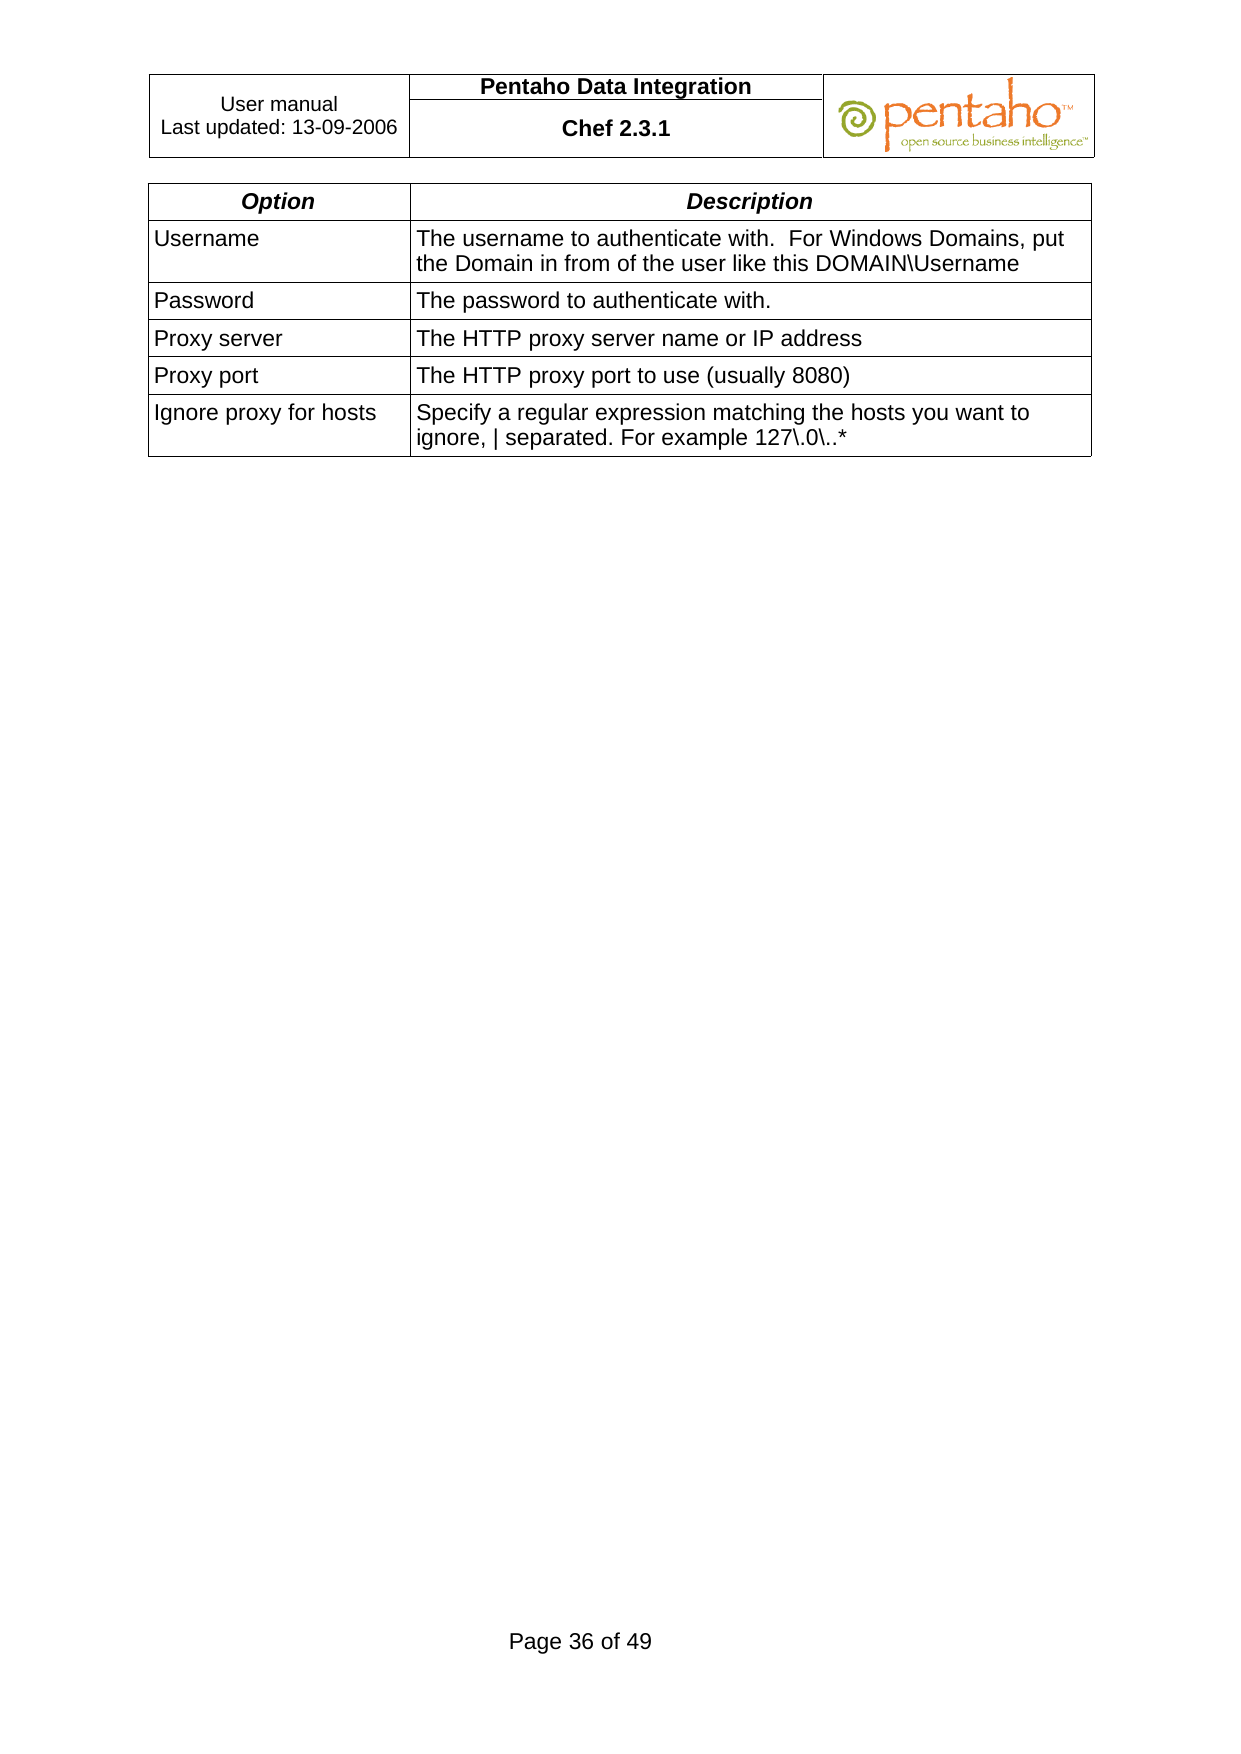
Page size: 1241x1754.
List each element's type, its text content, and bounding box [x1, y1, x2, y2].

table_header Option [149, 184, 410, 220]
table_cell The password to authenticate with. [411, 283, 1091, 319]
table_cell The HTTP proxy server name or IP address [411, 320, 1091, 356]
table_cell Proxy port [149, 357, 410, 394]
table_cell Password [149, 283, 410, 319]
table_cell Username [149, 221, 410, 282]
table_cell Specify a regular expression matching the hosts you want to ignore, | separated. For example 127\.0\..* [411, 395, 1091, 456]
table_header Description [411, 184, 1091, 220]
table_cell The username to authenticate with. For Windows Domains, put the Domain in from of the user like this DOMAIN\Username [411, 221, 1091, 282]
table_cell Ignore proxy for hosts [149, 395, 410, 456]
table_cell Proxy server [149, 320, 410, 356]
table_cell The HTTP proxy port to use (usually 8080) [411, 357, 1091, 394]
